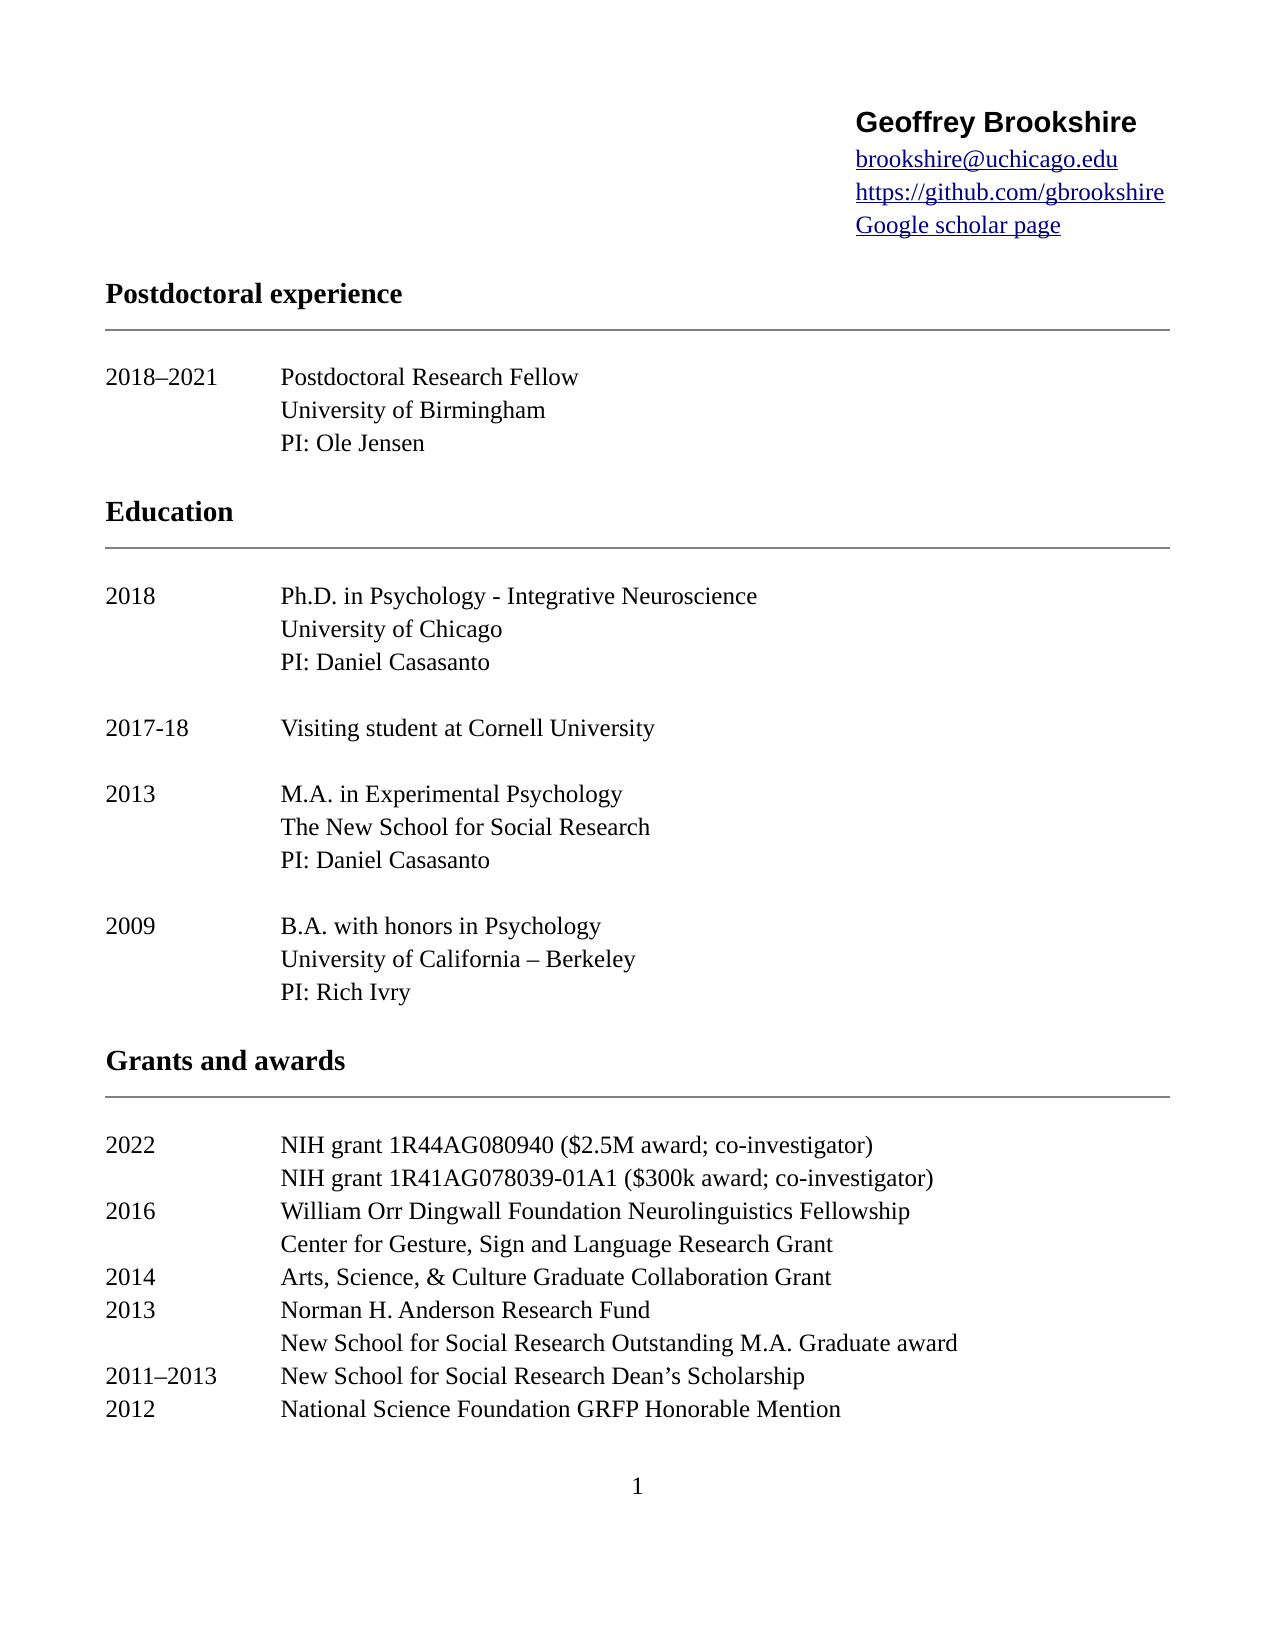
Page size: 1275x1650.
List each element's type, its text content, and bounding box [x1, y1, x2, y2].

text Center for Gesture, Sign and Language Research Grant [105, 1229, 1170, 1258]
text NIH grant 1R41AG078039-01A1 ($300k award; co-investigator) [105, 1163, 1170, 1192]
text https://github.com/gbrookshire [855, 177, 1170, 206]
text Postdoctoral experience [105, 276, 1170, 309]
text PI: Daniel Casasanto [105, 647, 1170, 676]
text 2014 Arts, Science, & Culture Graduate Collaboration Grant [105, 1262, 1170, 1291]
text PI: Rich Ivry [105, 977, 1170, 1006]
text 2009 B.A. with honors in Psychology [105, 911, 1170, 940]
text 2018–2021 Postdoctoral Research Fellow [105, 362, 1170, 391]
text New School for Social Research Outstanding M.A. Graduate award [105, 1328, 1170, 1357]
text 2018 Ph.D. in Psychology - Integrative Neuroscience [105, 581, 1170, 610]
text PI: Daniel Casasanto [105, 845, 1170, 874]
text Google scholar page [855, 210, 1170, 239]
text Education [105, 494, 1170, 528]
text 2011–2013 New School for Social Research Dean’s Scholarship [105, 1361, 1170, 1390]
text 2016 William Orr Dingwall Foundation Neurolinguistics Fellowship [105, 1196, 1170, 1225]
text The New School for Social Research [105, 812, 1170, 841]
text Geoffrey Brookshire [855, 105, 1170, 139]
text University of Chicago [105, 614, 1170, 643]
text PI: Ole Jensen [105, 428, 1170, 457]
text 2022 NIH grant 1R44AG080940 ($2.5M award; co-investigator) [105, 1130, 1170, 1159]
text University of Birmingham [105, 396, 1170, 424]
text brookshire@uchicago.edu [855, 144, 1170, 173]
text University of California – Berkeley [105, 944, 1170, 973]
text Grants and awards [105, 1043, 1170, 1077]
text 2013 M.A. in Experimental Psychology [105, 779, 1170, 808]
text 2017-18 Visiting student at Cornell University [105, 713, 1170, 742]
text 2012 National Science Foundation GRFP Honorable Mention [105, 1394, 1170, 1423]
text 2013 Norman H. Anderson Research Fund [105, 1295, 1170, 1324]
